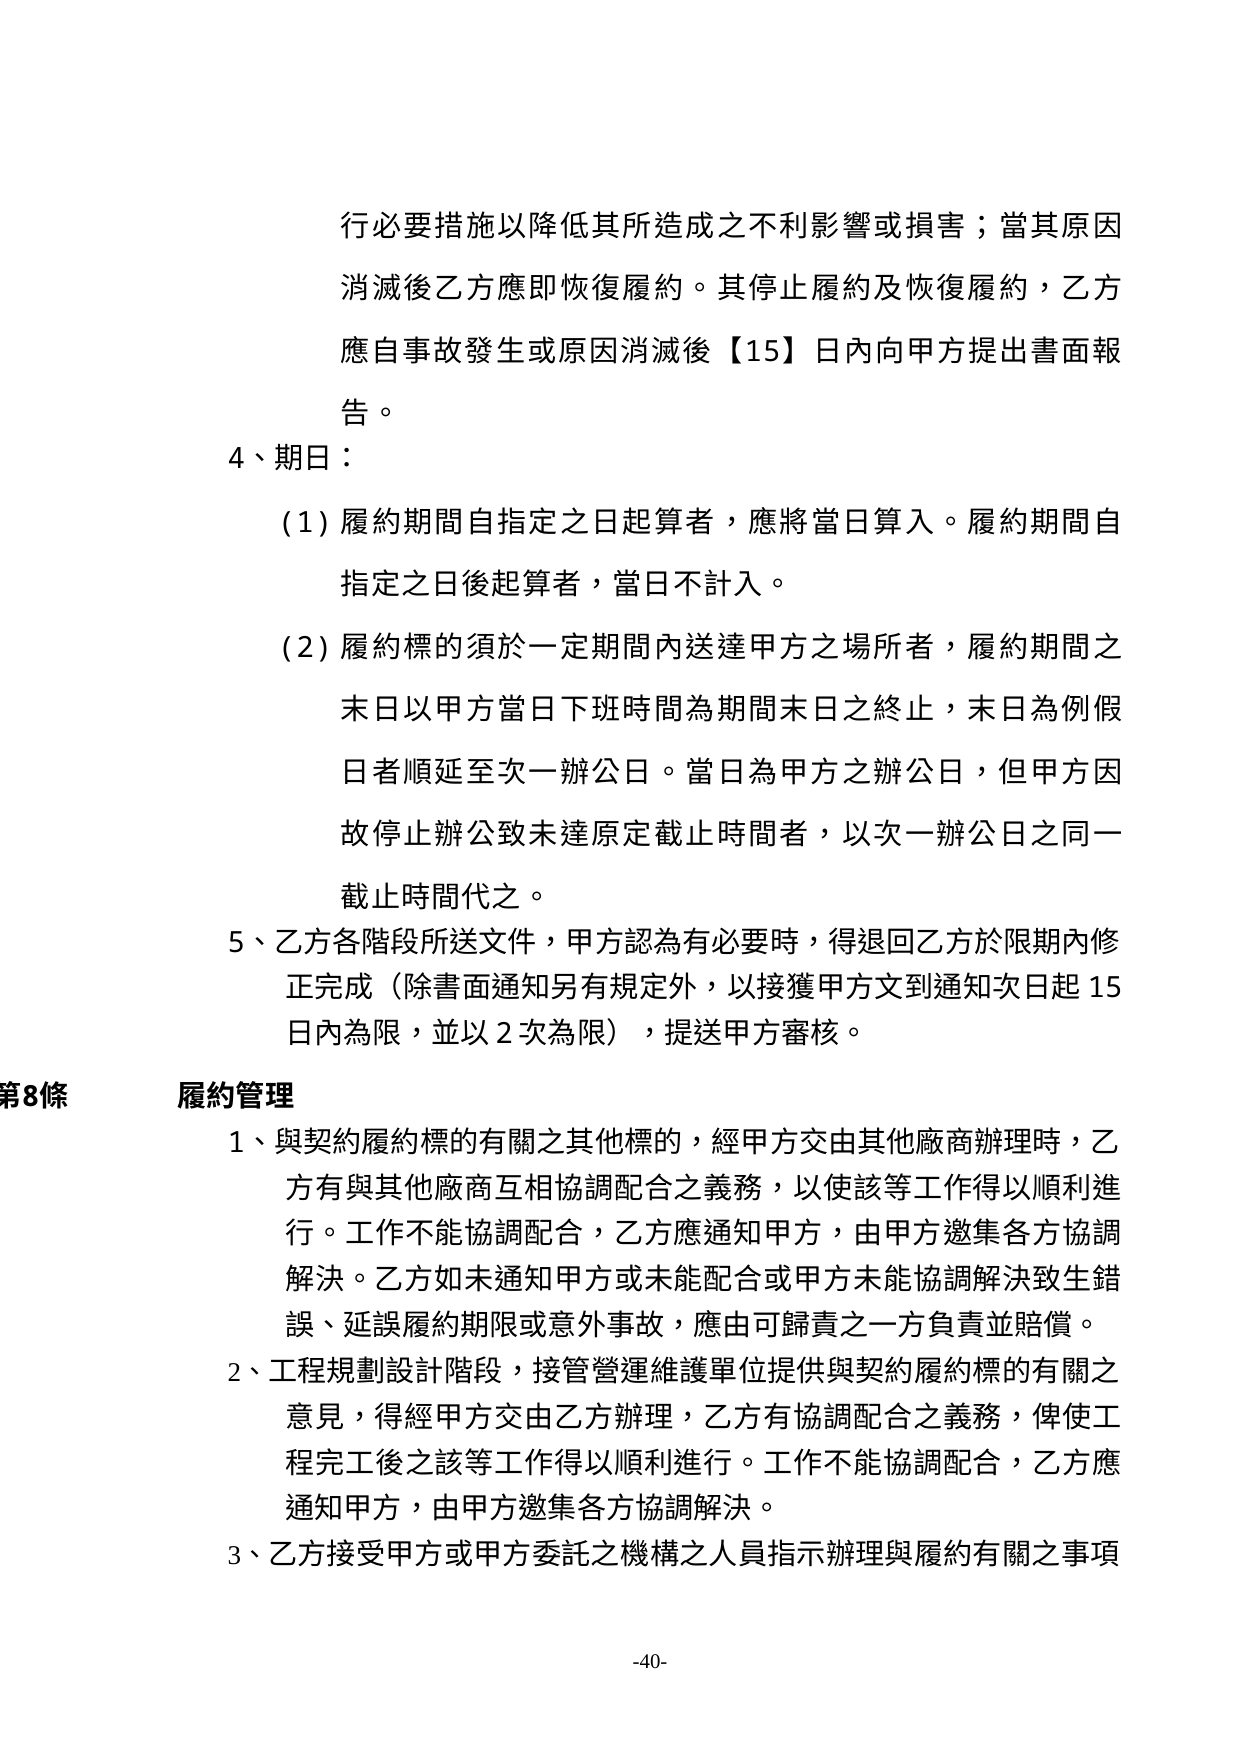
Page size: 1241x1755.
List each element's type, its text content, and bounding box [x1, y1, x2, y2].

list 乙方接受甲方或甲方委託之機構之人員指示辦理與履約有關之事項 [227, 1528, 1122, 1574]
list 履約期間自指定之日起算者，應將當日算入。履約期間自指定之日後起算者，當日不計入。 [278, 478, 1122, 603]
list 履約管理 [0, 1070, 1122, 1116]
list 期日： [227, 432, 1122, 478]
list 行必要措施以降低其所造成之不利影響或損害；當其原因消滅後乙方應即恢復履約。其停止履約及恢復履約，乙方應自事故發生或原因消滅後【15】日內向甲方提出書面報告。 [278, 182, 1122, 432]
list 乙方各階段所送文件，甲方認為有必要時，得退回乙方於限期內修正完成（除書面通知另有規定外，以接獲甲方文到通知次日起15日內為限，並以2次為限），提送甲方審核。 [227, 915, 1122, 1053]
list 履約標的須於一定期間內送達甲方之場所者，履約期間之末日以甲方當日下班時間為期間末日之終止，末日為例假日者順延至次一辦公日。當日為甲方之辦公日，但甲方因故停止辦公致未達原定截止時間者，以次一辦公日之同一截止時間代之。 [278, 603, 1122, 915]
list 工程規劃設計階段，接管營運維護單位提供與契約履約標的有關之意見，得經甲方交由乙方辦理，乙方有協調配合之義務，俾使工程完工後之該等工作得以順利進行。工作不能協調配合，乙方應通知甲方，由甲方邀集各方協調解決。 [227, 1345, 1122, 1528]
list 與契約履約標的有關之其他標的，經甲方交由其他廠商辦理時，乙方有與其他廠商互相協調配合之義務，以使該等工作得以順利進行。工作不能協調配合，乙方應通知甲方，由甲方邀集各方協調解決。乙方如未通知甲方或未能配合或甲方未能協調解決致生錯誤、延誤履約期限或意外事故，應由可歸責之一方負責並賠償。 [227, 1116, 1122, 1345]
